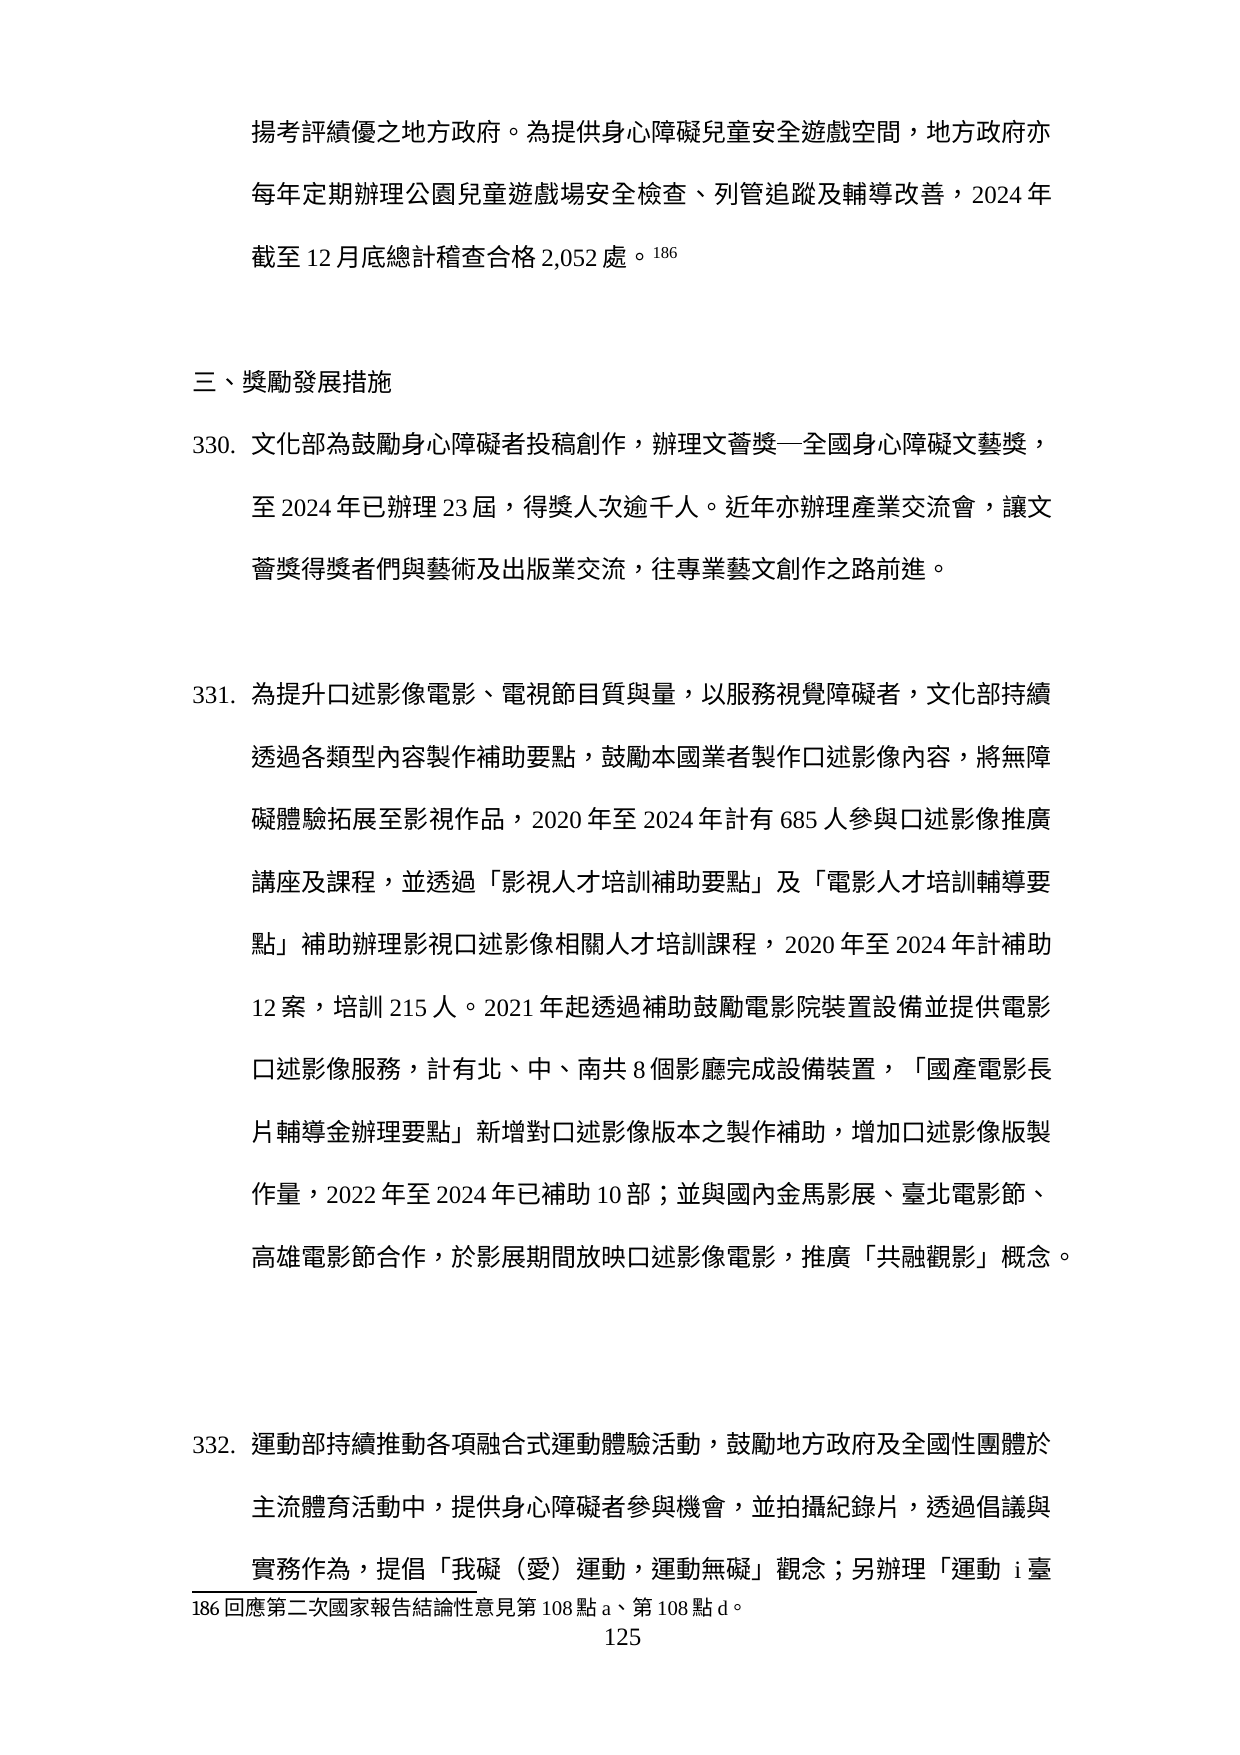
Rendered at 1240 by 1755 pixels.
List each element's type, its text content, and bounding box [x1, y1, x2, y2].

list 回應第二次國家報告結論性意見第108點a、第108點d。 [192, 1592, 1052, 1622]
list 運動部持續推動各項融合式運動體驗活動，鼓勵地方政府及全國性團體於主流體育活動中，提供身心障礙者參與機會，並拍攝紀錄片，透過倡議與實務作為，提倡「我礙（愛）運動，運動無礙」觀念；另辦理「運動 i 臺 [192, 1401, 1052, 1589]
list 文化部為鼓勵身心障礙者投稿創作，辦理文薈獎─全國身心障礙文藝獎，至2024年已辦理23屆，得獎人次逾千人。近年亦辦理產業交流會，讓文薈獎得獎者們與藝術及出版業交流，往專業藝文創作之路前進。 [192, 401, 1052, 589]
list 為提升口述影像電影、電視節目質與量，以服務視覺障礙者，文化部持續透過各類型內容製作補助要點，鼓勵本國業者製作口述影像內容，將無障礙體驗拓展至影視作品，2020年至2024年計有685人參與口述影像推廣講座及課程，並透過「影視人才培訓補助要點」及「電影人才培訓輔導要點」補助辦理影視口述影像相關人才培訓課程，2020年至2024年計補助12案，培訓215人。2021年起透過補助鼓勵電影院裝置設備並提供電影口述影像服務，計有北、中、南共8個影廳完成設備裝置，「國產電影長片輔導金辦理要點」新增對口述影像版本之製作補助，增加口述影像版製作量，2022年至2024年已補助10部；並與國內金馬影展、臺北電影節、高雄電影節合作，於影展期間放映口述影像電影，推廣「共融觀影」概念。 [192, 651, 1052, 1339]
list 揚考評績優之地方政府。為提供身心障礙兒童安全遊戲空間，地方政府亦每年定期辦理公園兒童遊戲場安全檢查、列管追蹤及輔導改善，2024年截至12月底總計稽查合格2,052處。 [192, 89, 1052, 276]
text 三、獎勵發展措施 [192, 339, 1052, 401]
